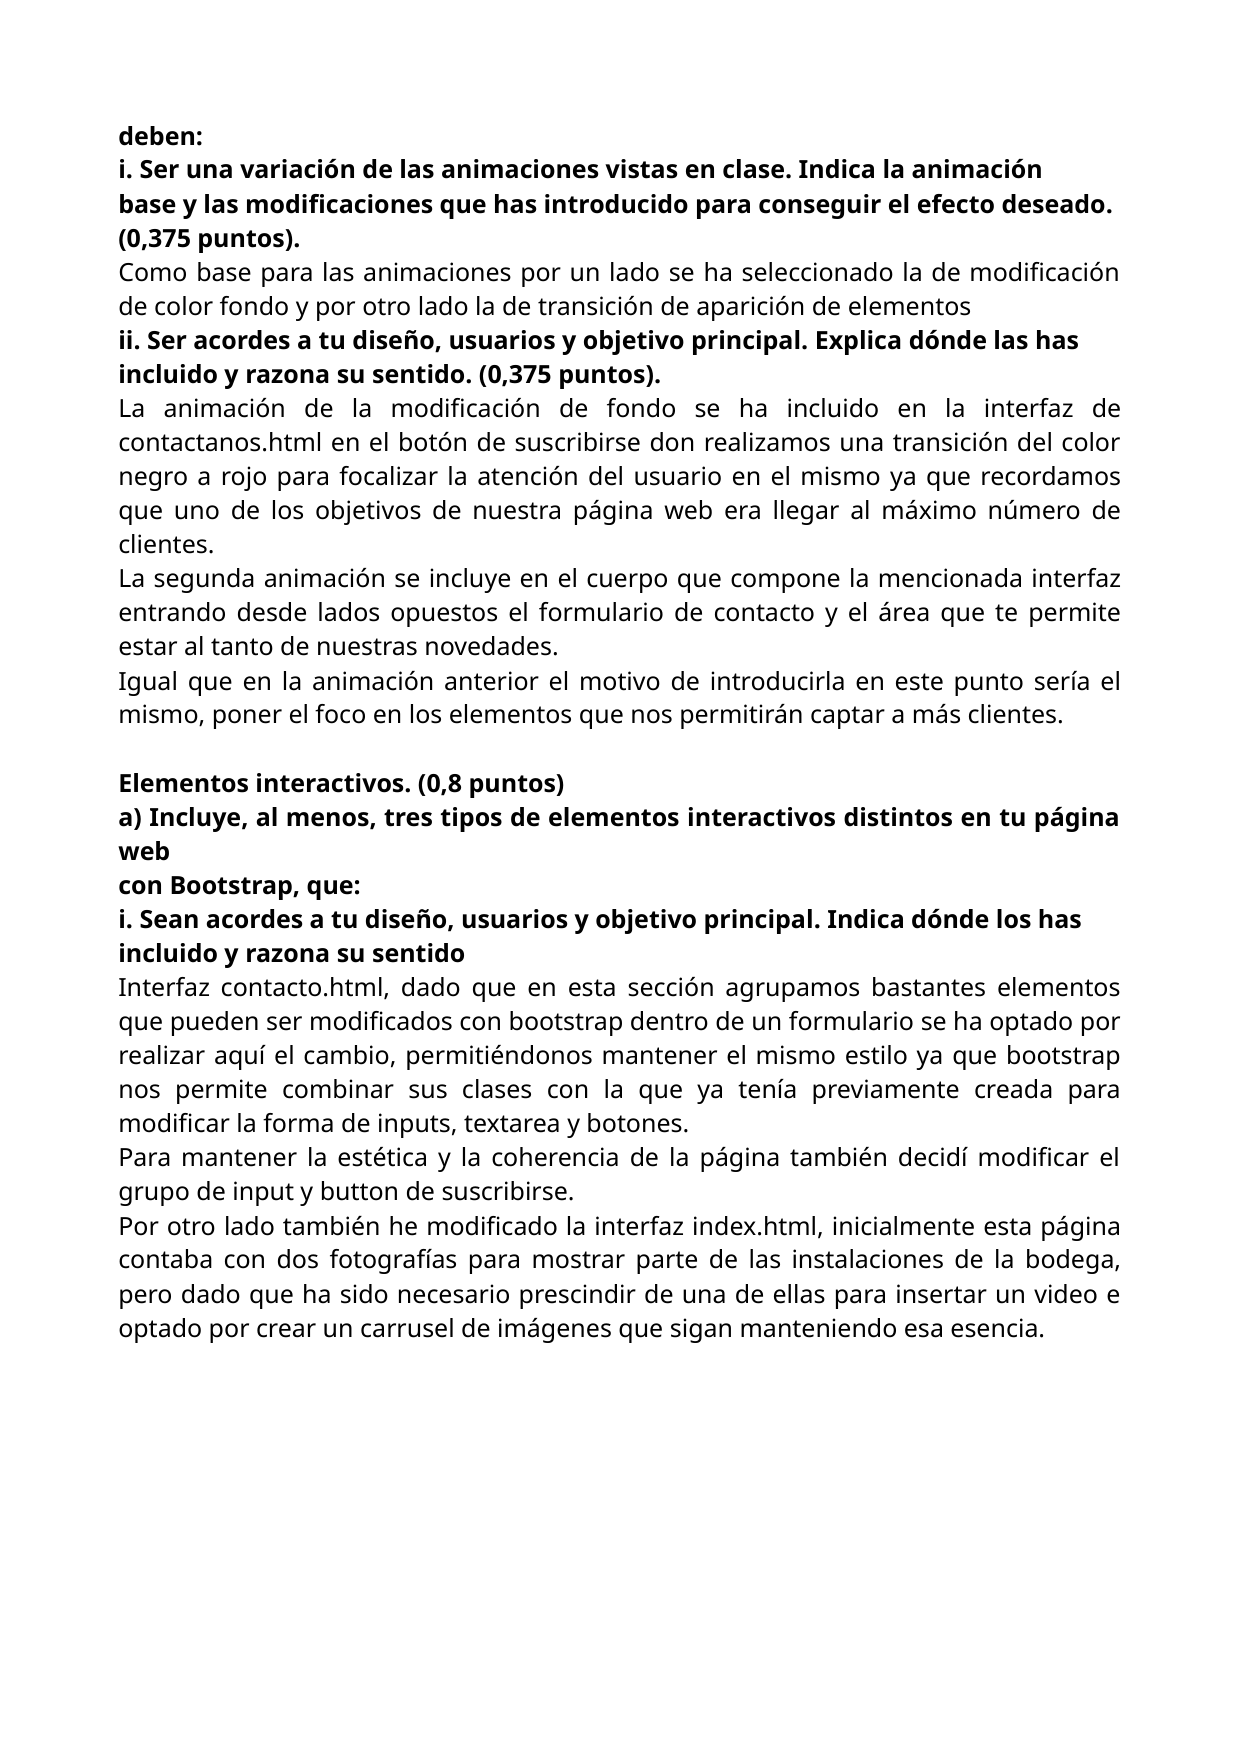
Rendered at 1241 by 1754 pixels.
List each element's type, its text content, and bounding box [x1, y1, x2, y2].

text i. Sean acordes a tu diseño, usuarios y objetivo principal. Indica dónde los has [118, 902, 1122, 936]
text ii. Ser acordes a tu diseño, usuarios y objetivo principal. Explica dónde las has [118, 322, 1122, 357]
text Por otro lado también he modificado la interfaz index.html, inicialmente esta página contaba con dos fotografías para mostrar parte de las instalaciones de la bodega, pero dado que ha sido necesario prescindir de una de ellas para insertar un video e optado por crear un carrusel de imágenes que sigan manteniendo esa esencia. [118, 1208, 1122, 1344]
text La segunda animación se incluye en el cuerpo que compone la mencionada interfaz entrando desde lados opuestos el formulario de contacto y el área que te permite estar al tanto de nuestras novedades. [118, 561, 1122, 663]
text a) Incluye, al menos, tres tipos de elementos interactivos distintos en tu página web [118, 799, 1122, 867]
text Para mantener la estética y la coherencia de la página también decidí modificar el grupo de input y button de suscribirse. [118, 1140, 1122, 1208]
text base y las modificaciones que has introducido para conseguir el efecto deseado. [118, 186, 1122, 220]
text Elementos interactivos. (0,8 puntos) [118, 765, 1122, 799]
text (0,375 puntos). [118, 220, 1122, 254]
text La animación de la modificación de fondo se ha incluido en la interfaz de contactanos.html en el botón de suscribirse don realizamos una transición del color negro a rojo para focalizar la atención del usuario en el mismo ya que recordamos que uno de los objetivos de nuestra página web era llegar al máximo número de clientes. [118, 391, 1122, 561]
text i. Ser una variación de las animaciones vistas en clase. Indica la animación [118, 152, 1122, 186]
text Igual que en la animación anterior el motivo de introducirla en este punto sería el mismo, poner el foco en los elementos que nos permitirán captar a más clientes. [118, 663, 1122, 731]
text deben: [118, 118, 1122, 152]
text con Bootstrap, que: [118, 867, 1122, 902]
text Como base para las animaciones por un lado se ha seleccionado la de modificación de color fondo y por otro lado la de transición de aparición de elementos [118, 254, 1122, 322]
text incluido y razona su sentido. (0,375 puntos). [118, 357, 1122, 391]
text incluido y razona su sentido [118, 936, 1122, 970]
text Interfaz contacto.html, dado que en esta sección agrupamos bastantes elementos que pueden ser modificados con bootstrap dentro de un formulario se ha optado por realizar aquí el cambio, permitiéndonos mantener el mismo estilo ya que bootstrap nos permite combinar sus clases con la que ya tenía previamente creada para modificar la forma de inputs, textarea y botones. [118, 970, 1122, 1140]
